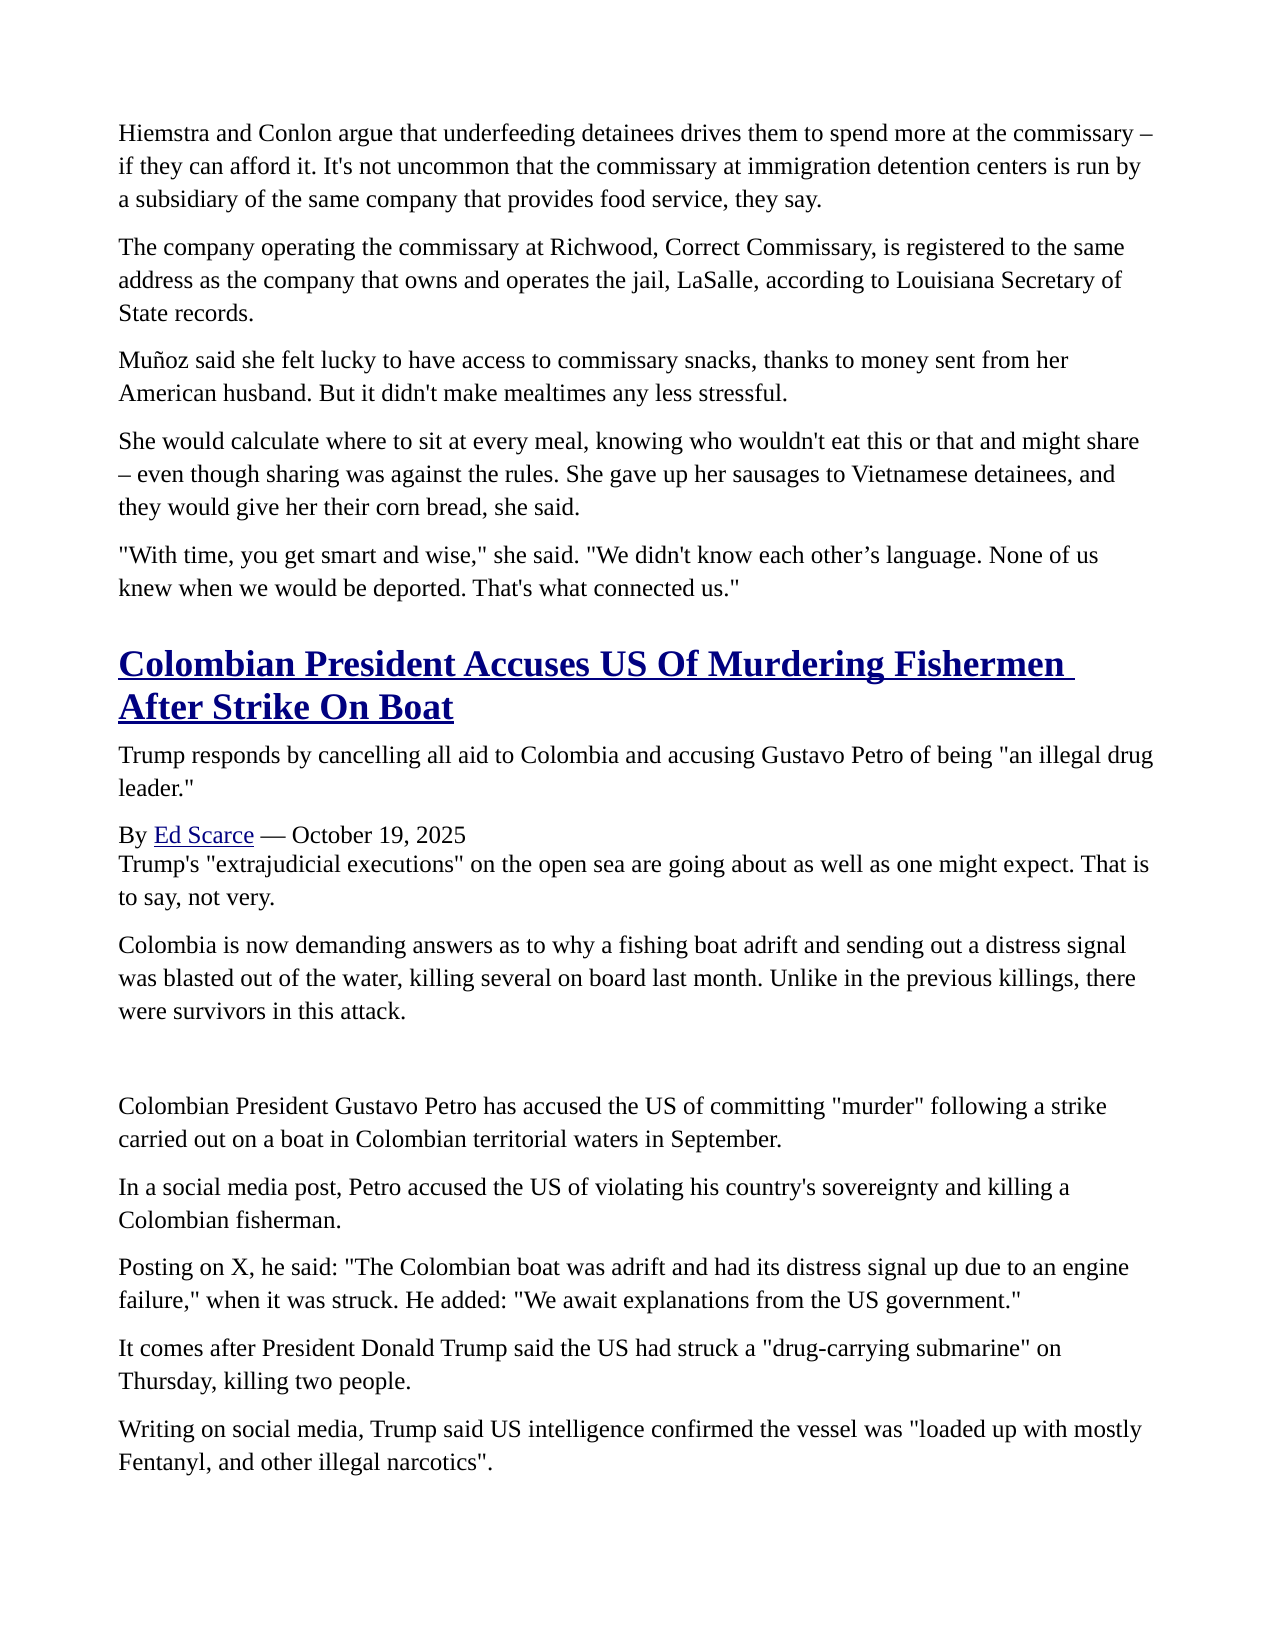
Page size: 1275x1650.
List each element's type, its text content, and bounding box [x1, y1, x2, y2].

text By Ed Scarce — October 19, 2025 [118, 821, 1157, 849]
subtitle Colombian President Accuses US Of Murdering Fishermen After Strike On Boat [118, 641, 1157, 727]
text In a social media post, Petro accused the US of violating his country's sovereignty and killing a Colombian fisherman. [118, 1172, 1157, 1233]
text "With time, you get smart and wise," she said. "We didn't know each other’s language. None of us knew when we would be deported. That's what connected us." [118, 540, 1157, 601]
text Colombia is now demanding answers as to why a fishing boat adrift and sending out a distress signal was blasted out of the water, killing several on board last month. Unlike in the previous killings, there were survivors in this attack. [118, 930, 1157, 1025]
text It comes after President Donald Trump said the US had struck a "drug-carrying submarine" on Thursday, killing two people. [118, 1333, 1157, 1395]
text Muñoz said she felt lucky to have access to commissary snacks, thanks to money sent from her American husband. But it didn't make mealtimes any less stressful. [118, 345, 1157, 407]
text Trump responds by cancelling all aid to Colombia and accusing Gustavo Petro of being "an illegal drug leader." [118, 740, 1157, 802]
text Trump's "extrajudicial executions" on the open sea are going about as well as one might expect. That is to say, not very. [118, 849, 1157, 911]
text Hiemstra and Conlon argue that underfeeding detainees drives them to spend more at the commissary – if they can afford it. It's not uncommon that the commissary at immigration detention centers is run by a subsidiary of the same company that provides food service, they say. [118, 118, 1157, 213]
text Posting on X, he said: "The Colombian boat was adrift and had its distress signal up due to an engine failure," when it was struck. He added: "We await explanations from the US government." [118, 1252, 1157, 1314]
text Colombian President Gustavo Petro has accused the US of committing "murder" following a strike carried out on a boat in Colombian territorial waters in September. [118, 1091, 1157, 1153]
text She would calculate where to sit at every meal, knowing who wouldn't eat this or that and might share – even though sharing was against the rules. She gave up her sausages to Vietnamese detainees, and they would give her their corn bread, she said. [118, 426, 1157, 521]
text The company operating the commissary at Richwood, Correct Commissary, is registered to the same address as the company that owns and operates the jail, LaSalle, according to Louisiana Secretary of State records. [118, 232, 1157, 327]
text Writing on social media, Trump said US intelligence confirmed the vessel was "loaded up with mostly Fentanyl, and other illegal narcotics". [118, 1414, 1157, 1475]
